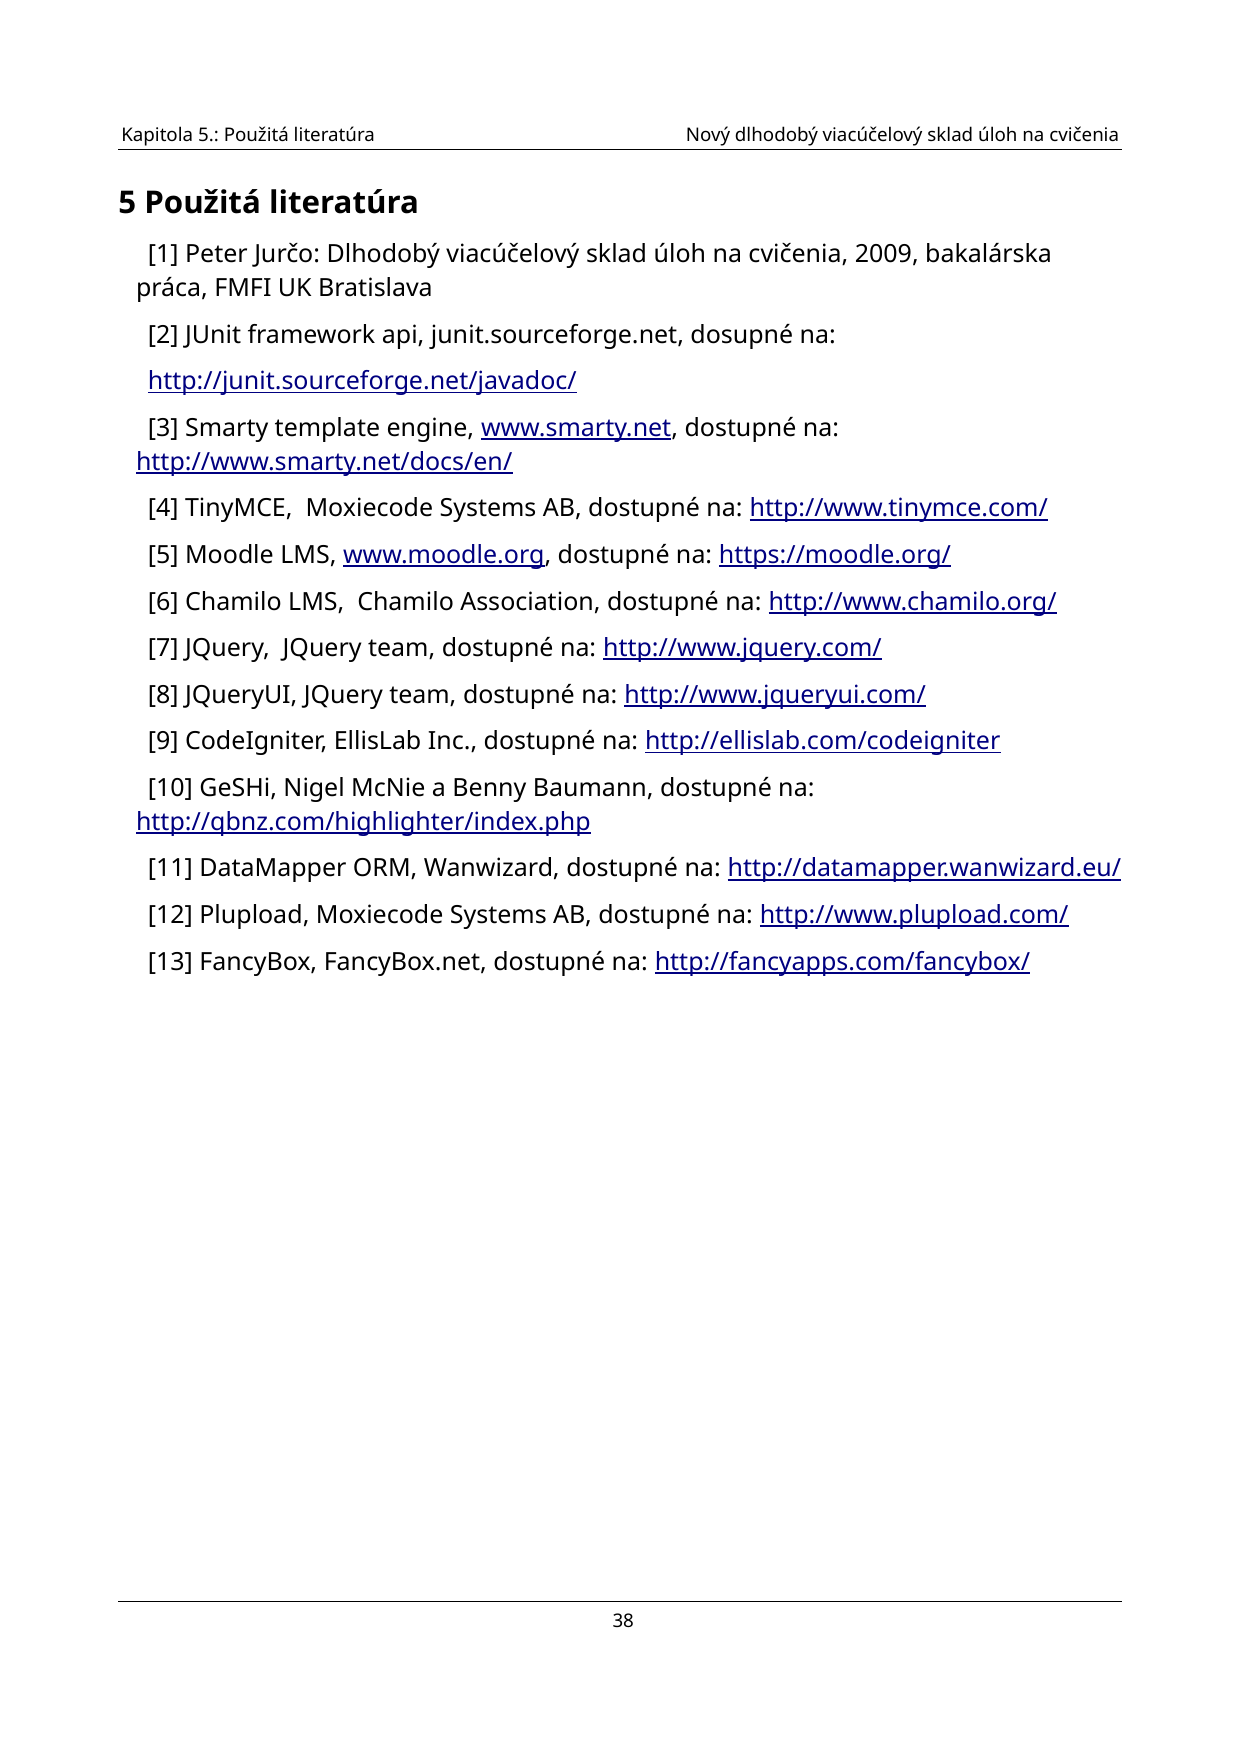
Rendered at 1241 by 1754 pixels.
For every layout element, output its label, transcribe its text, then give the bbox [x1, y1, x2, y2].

text [11] DataMapper ORM, Wanwizard, dostupné na: http://datamapper.wanwizard.eu/ [136, 850, 1122, 884]
subtitle Použitá literatúra [118, 181, 1122, 223]
text [2] JUnit framework api, junit.sourceforge.net, dosupné na: [136, 316, 1122, 350]
text [12] Plupload, Moxiecode Systems AB, dostupné na: http://www.plupload.com/ [136, 897, 1122, 931]
text [9] CodeIgniter, EllisLab Inc., dostupné na: http://ellislab.com/codeigniter [136, 723, 1122, 757]
text [1] Peter Jurčo: Dlhodobý viacúčelový sklad úloh na cvičenia, 2009, bakalárska práca, FMFI UK Bratislava [136, 236, 1122, 304]
text [8] JQueryUI, JQuery team, dostupné na: http://www.jqueryui.com/ [136, 676, 1122, 710]
text [10] GeSHi, Nigel McNie a Benny Baumann, dostupné na: http://qbnz.com/highlighter/index.php [136, 769, 1122, 837]
text http://junit.sourceforge.net/javadoc/ [136, 363, 1122, 397]
text [6] Chamilo LMS, Chamilo Association, dostupné na: http://www.chamilo.org/ [136, 583, 1122, 617]
text [13] FancyBox, FancyBox.net, dostupné na: http://fancyapps.com/fancybox/ [136, 943, 1122, 977]
text [3] Smarty template engine, www.smarty.net, dostupné na: http://www.smarty.net/docs/en/ [136, 409, 1122, 477]
text [4] TinyMCE, Moxiecode Systems AB, dostupné na: http://www.tinymce.com/ [136, 490, 1122, 524]
text [5] Moodle LMS, www.moodle.org, dostupné na: https://moodle.org/ [136, 537, 1122, 571]
text [7] JQuery, JQuery team, dostupné na: http://www.jquery.com/ [136, 630, 1122, 664]
